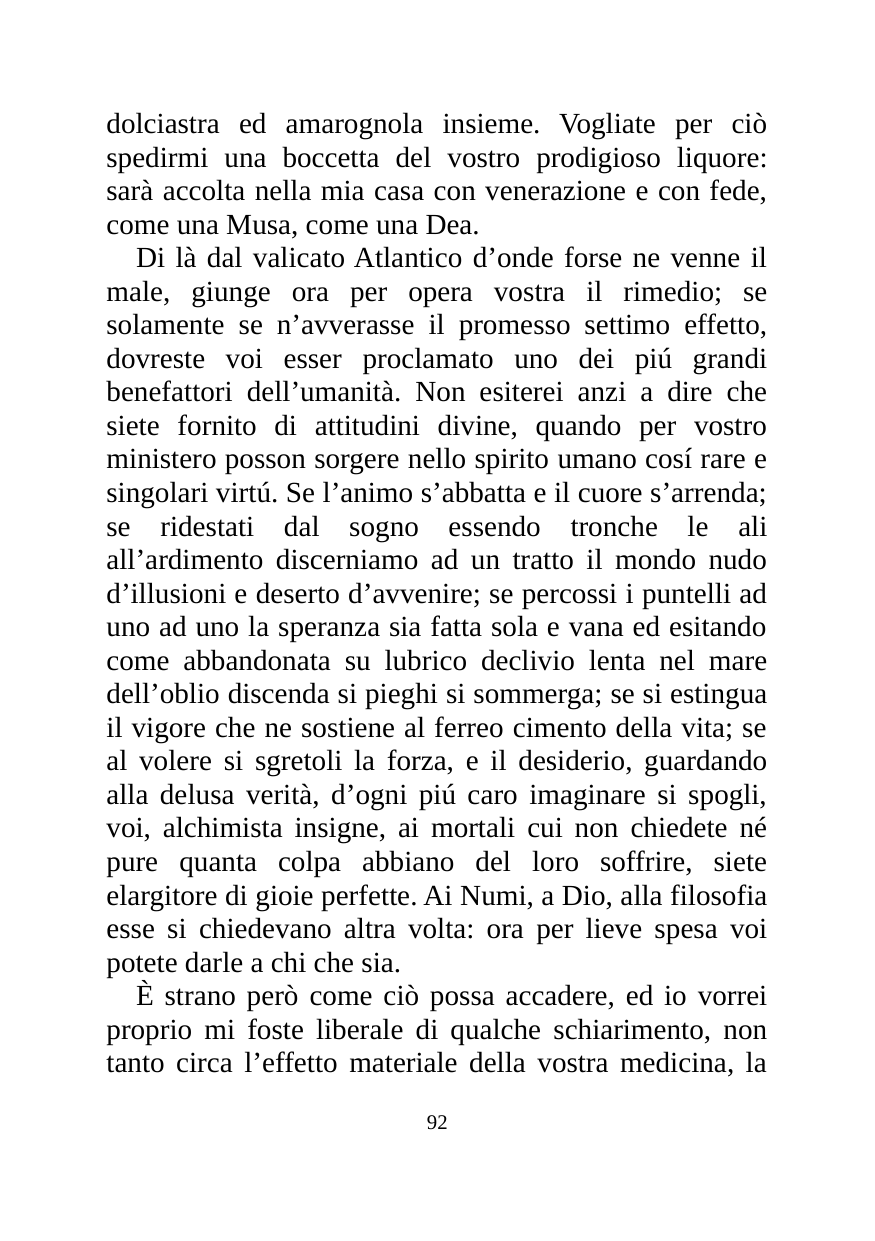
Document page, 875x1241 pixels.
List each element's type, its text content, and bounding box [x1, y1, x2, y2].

text Di là dal valicato Atlantico d’onde forse ne venne il male, giunge ora per opera vostra il rimedio; se solamente se n’avverasse il promesso settimo effetto, dovreste voi esser proclamato uno dei piú grandi benefattori dell’umanità. Non esiterei anzi a dire che siete fornito di attitudini divine, quando per vostro ministero posson sorgere nello spirito umano cosí rare e singolari virtú. Se l’animo s’abbatta e il cuore s’arrenda; se ridestati dal sogno essendo tronche le ali all’ardimento discerniamo ad un tratto il mondo nudo d’illusioni e deserto d’avvenire; se percossi i puntelli ad uno ad uno la speranza sia fatta sola e vana ed esitando come abbandonata su lubrico declivio lenta nel mare dell’oblio discenda si pieghi si sommerga; se si estingua il vigore che ne sostiene al ferreo cimento della vita; se al volere si sgretoli la forza, e il desiderio, guardando alla delusa verità, d’ogni piú caro imaginare si spogli, voi, alchimista insigne, ai mortali cui non chiedete né pure quanta colpa abbiano del loro soffrire, siete elargitore di gioie perfette. Ai Numi, a Dio, alla filosofia esse si chiedevano altra volta: ora per lieve spesa voi potete darle a chi che sia. [106, 240, 768, 978]
text È strano però come ciò possa accadere, ed io vorrei proprio mi foste liberale di qualche schiarimento, non tanto circa l’effetto materiale della vostra medicina, la [106, 978, 768, 1079]
text dolciastra ed amarognola insieme. Vogliate per ciò spedirmi una boccetta del vostro prodigioso liquore: sarà accolta nella mia casa con venerazione e con fede, come una Musa, come una Dea. [106, 106, 768, 240]
